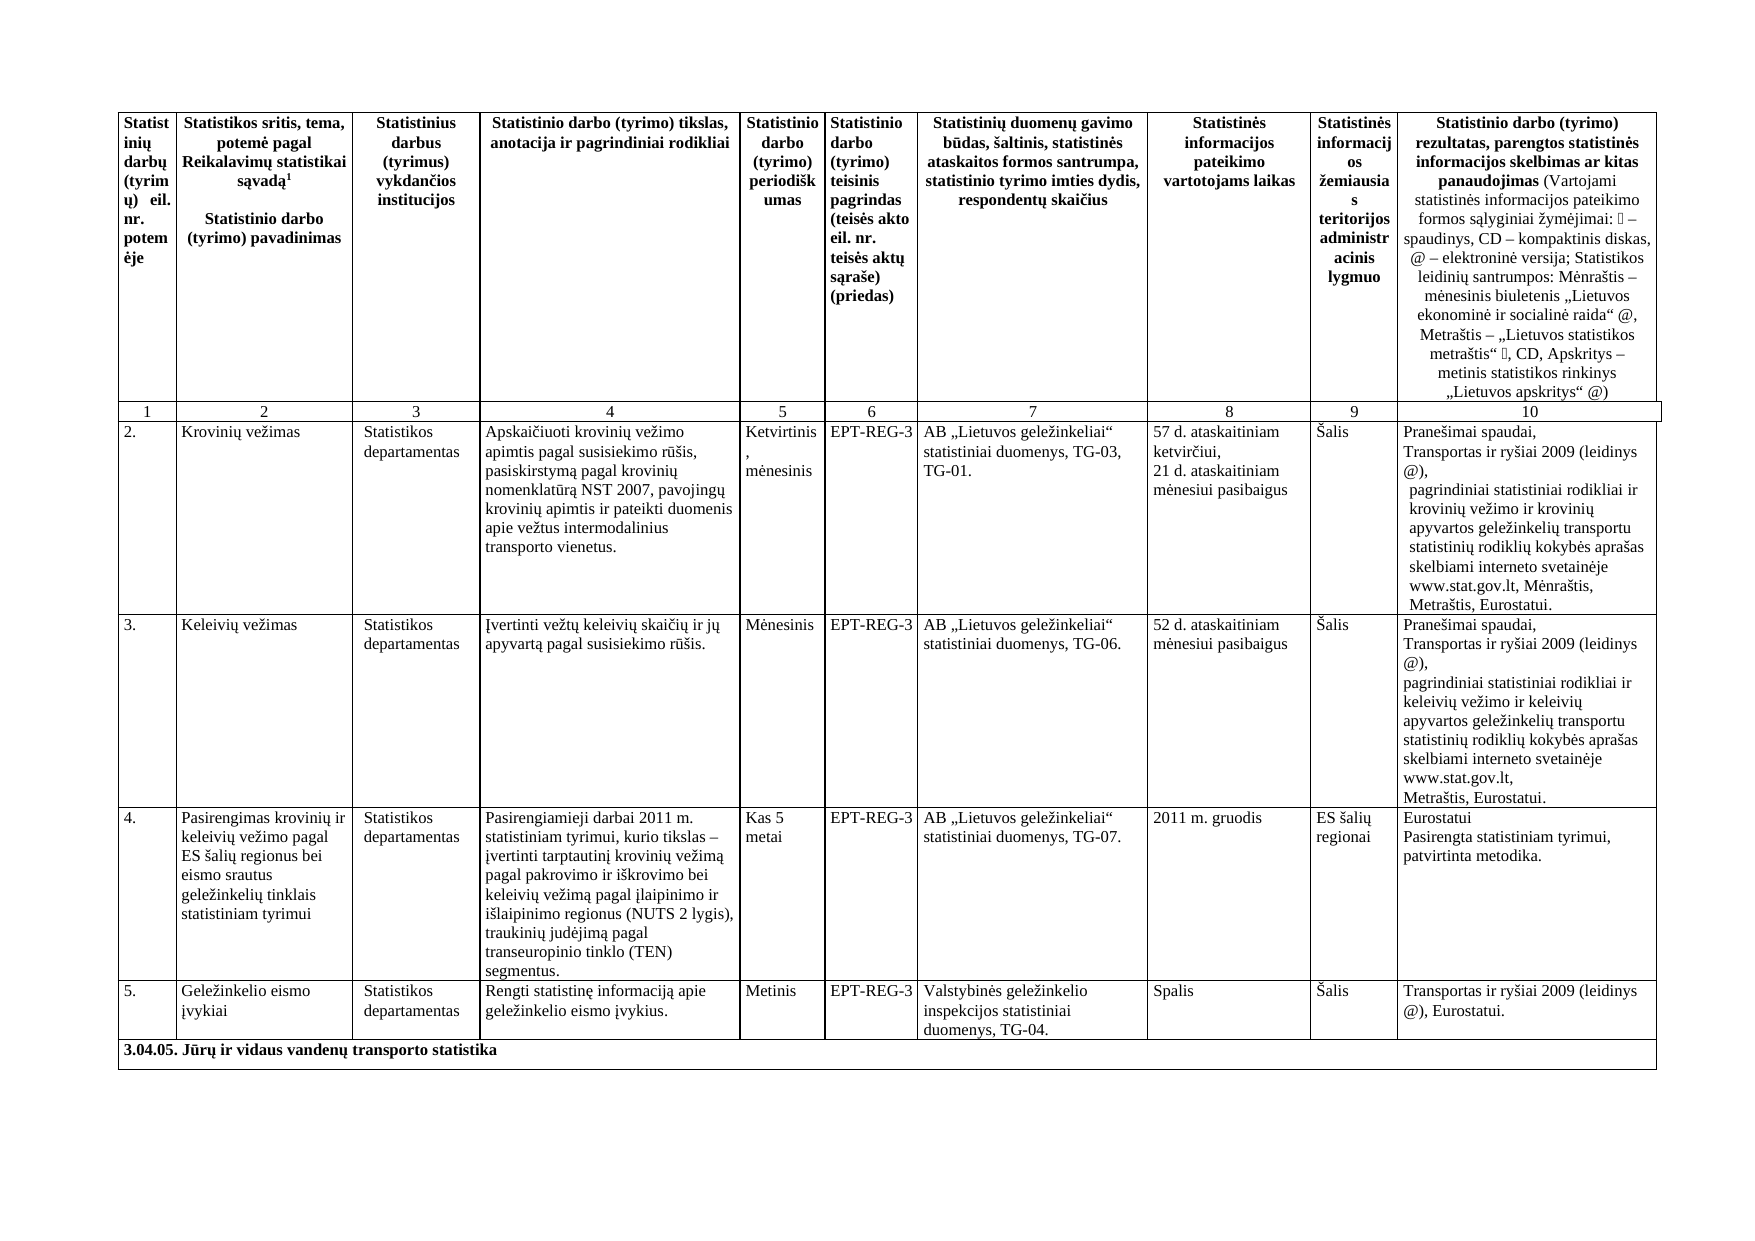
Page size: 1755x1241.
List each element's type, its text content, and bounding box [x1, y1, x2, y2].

table_cell [1657, 980, 1662, 1039]
table_cell AB „Lietuvos geležinkeliai“ statistiniai duomenys, TG-06. [918, 615, 1147, 807]
table_header Statistinės informacijos žemiausias teritorijos administracinis lygmuo [1311, 113, 1397, 401]
table_cell Pranešimai spaudai, Transportas ir ryšiai 2009 (leidinys @), pagrindiniai statistiniai rodikliai ir keleivių vežimo ir keleivių apyvartos geležinkelių transportu statistinių rodiklių kokybės aprašas skelbiami interneto svetainėje www.stat.gov.lt, Metraštis, Eurostatui. [1398, 615, 1656, 807]
table_cell Įvertinti vežtų keleivių skaičių ir jų apyvartą pagal susisiekimo rūšis. [481, 615, 739, 807]
table_cell Statistikos departamentas [353, 422, 479, 614]
table_header Statistinio darbo (tyrimo) periodiškumas [741, 113, 824, 401]
table_header Statistinių darbų (tyrimų) eil. nr. potemėje [119, 113, 176, 401]
table_header Statistinio darbo (tyrimo) teisinis pagrindas (teisės akto eil. nr. teisės aktų sąraše) (priedas) [826, 113, 917, 401]
table_cell 2 [177, 402, 352, 421]
table_cell 9 [1311, 402, 1397, 421]
table_cell Šalis [1311, 615, 1397, 807]
table_cell Geležinkelio eismo įvykiai [177, 981, 352, 1039]
table_cell Pasirengimas krovinių ir keleivių vežimo pagal ES šalių regionus bei eismo srautus geležinkelių tinklais statistiniam tyrimui [177, 808, 352, 980]
table_header Statistinių duomenų gavimo būdas, šaltinis, statistinės ataskaitos formos santrumpa, statistinio tyrimo imties dydis, respondentų skaičius [918, 113, 1147, 401]
table_cell Statistikos departamentas [353, 615, 479, 807]
table_cell Pasirengiamieji darbai 2011 m. statistiniam tyrimui, kurio tikslas – įvertinti tarptautinį krovinių vežimą pagal pakrovimo ir iškrovimo bei keleivių vežimą pagal įlaipinimo ir išlaipinimo regionus (NUTS 2 lygis), traukinių judėjimą pagal transeuropinio tinklo (TEN) segmentus. [481, 808, 739, 980]
table_cell 57 d. ataskaitiniam ketvirčiui, 21 d. ataskaitiniam mėnesiui pasibaigus [1148, 422, 1310, 614]
table_header Statistikos sritis, tema, potemė pagal Reikalavimų statistikai sąvadą1 Statistinio darbo (tyrimo) pavadinimas [177, 113, 352, 401]
table_cell Valstybinės geležinkelio inspekcijos statistiniai duomenys, TG-04. [918, 981, 1147, 1039]
table_cell 3 [353, 402, 479, 421]
table_cell EPT-REG-3 [826, 615, 917, 807]
table_cell ES šalių regionai [1311, 808, 1397, 980]
table_cell Apskaičiuoti krovinių vežimo apimtis pagal susisiekimo rūšis, pasiskirstymą pagal krovinių nomenklatūrą NST 2007, pavojingų krovinių apimtis ir pateikti duomenis apie vežtus intermodalinius transporto vienetus. [481, 422, 739, 614]
table_cell AB „Lietuvos geležinkeliai“ statistiniai duomenys, TG-03, TG-01. [918, 422, 1147, 614]
table_cell Transportas ir ryšiai 2009 (leidinys @), Eurostatui. [1398, 981, 1656, 1039]
table_cell 3.04.05. Jūrų ir vidaus vandenų transporto statistika [119, 1040, 1656, 1068]
table_cell 4 [481, 402, 739, 421]
table_cell Statistikos departamentas [353, 808, 479, 980]
table_cell Krovinių vežimas [177, 422, 352, 614]
table_cell Statistikos departamentas [353, 981, 479, 1039]
table_cell EPT-REG-3 [826, 808, 917, 980]
table_cell Keleivių vežimas [177, 615, 352, 807]
table_cell 3. [119, 615, 176, 807]
table_cell Ketvirtinis, mėnesinis [741, 422, 824, 614]
table_cell 5. [119, 981, 176, 1039]
table_header Statistinės informacijos pateikimo vartotojams laikas [1148, 113, 1310, 401]
table_cell 6 [826, 402, 917, 421]
table_cell Mėnesinis [741, 615, 824, 807]
table_cell [1657, 614, 1662, 807]
table_cell Kas 5 metai [741, 808, 824, 980]
table_cell Eurostatui Pasirengta statistiniam tyrimui, patvirtinta metodika. [1398, 808, 1656, 980]
table_cell 2011 m. gruodis [1148, 808, 1310, 980]
table_cell Rengti statistinę informaciją apie geležinkelio eismo įvykius. [481, 981, 739, 1039]
table_cell 4. [119, 808, 176, 980]
table_cell [1657, 807, 1662, 980]
table_cell 52 d. ataskaitiniam mėnesiui pasibaigus [1148, 615, 1310, 807]
table_cell 10 [1398, 402, 1661, 421]
table_header Statistinius darbus (tyrimus) vykdančios institucijos [353, 113, 479, 401]
table_cell [1657, 1039, 1662, 1068]
table_cell Pranešimai spaudai, Transportas ir ryšiai 2009 (leidinys @), pagrindiniai statistiniai rodikliai ir krovinių vežimo ir krovinių apyvartos geležinkelių transportu statistinių rodiklių kokybės aprašas skelbiami interneto svetainėje www.stat.gov.lt, Mėnraštis, Metraštis, Eurostatui. [1398, 422, 1656, 614]
table_cell EPT-REG-3 [826, 981, 917, 1039]
table_cell 8 [1148, 402, 1310, 421]
table_cell Šalis [1311, 981, 1397, 1039]
table_header [1657, 112, 1662, 401]
table_cell 2. [119, 422, 176, 614]
table_header Statistinio darbo (tyrimo) rezultatas, parengtos statistinės informacijos skelbimas ar kitas panaudojimas (Vartojami statistinės informacijos pateikimo formos sąlyginiai žymėjimai:  – spaudinys, CD – kompaktinis diskas, @ – elektroninė versija; Statistikos leidinių santrumpos: Mėnraštis – mėnesinis biuletenis „Lietuvos ekonominė ir socialinė raida“ @, Metraštis – „Lietuvos statistikos metraštis“ , CD, Apskritys – metinis statistikos rinkinys „Lietuvos apskritys“ @) [1398, 113, 1656, 401]
table_cell 1 [119, 402, 176, 421]
table_header Statistinio darbo (tyrimo) tikslas, anotacija ir pagrindiniai rodikliai [481, 113, 739, 401]
table_cell Metinis [741, 981, 824, 1039]
table_cell Spalis [1148, 981, 1310, 1039]
table_cell EPT-REG-3 [826, 422, 917, 614]
table_cell 5 [741, 402, 824, 421]
table_cell [1657, 422, 1662, 614]
table_cell AB „Lietuvos geležinkeliai“ statistiniai duomenys, TG-07. [918, 808, 1147, 980]
table_cell Šalis [1311, 422, 1397, 614]
table_cell 7 [918, 402, 1147, 421]
